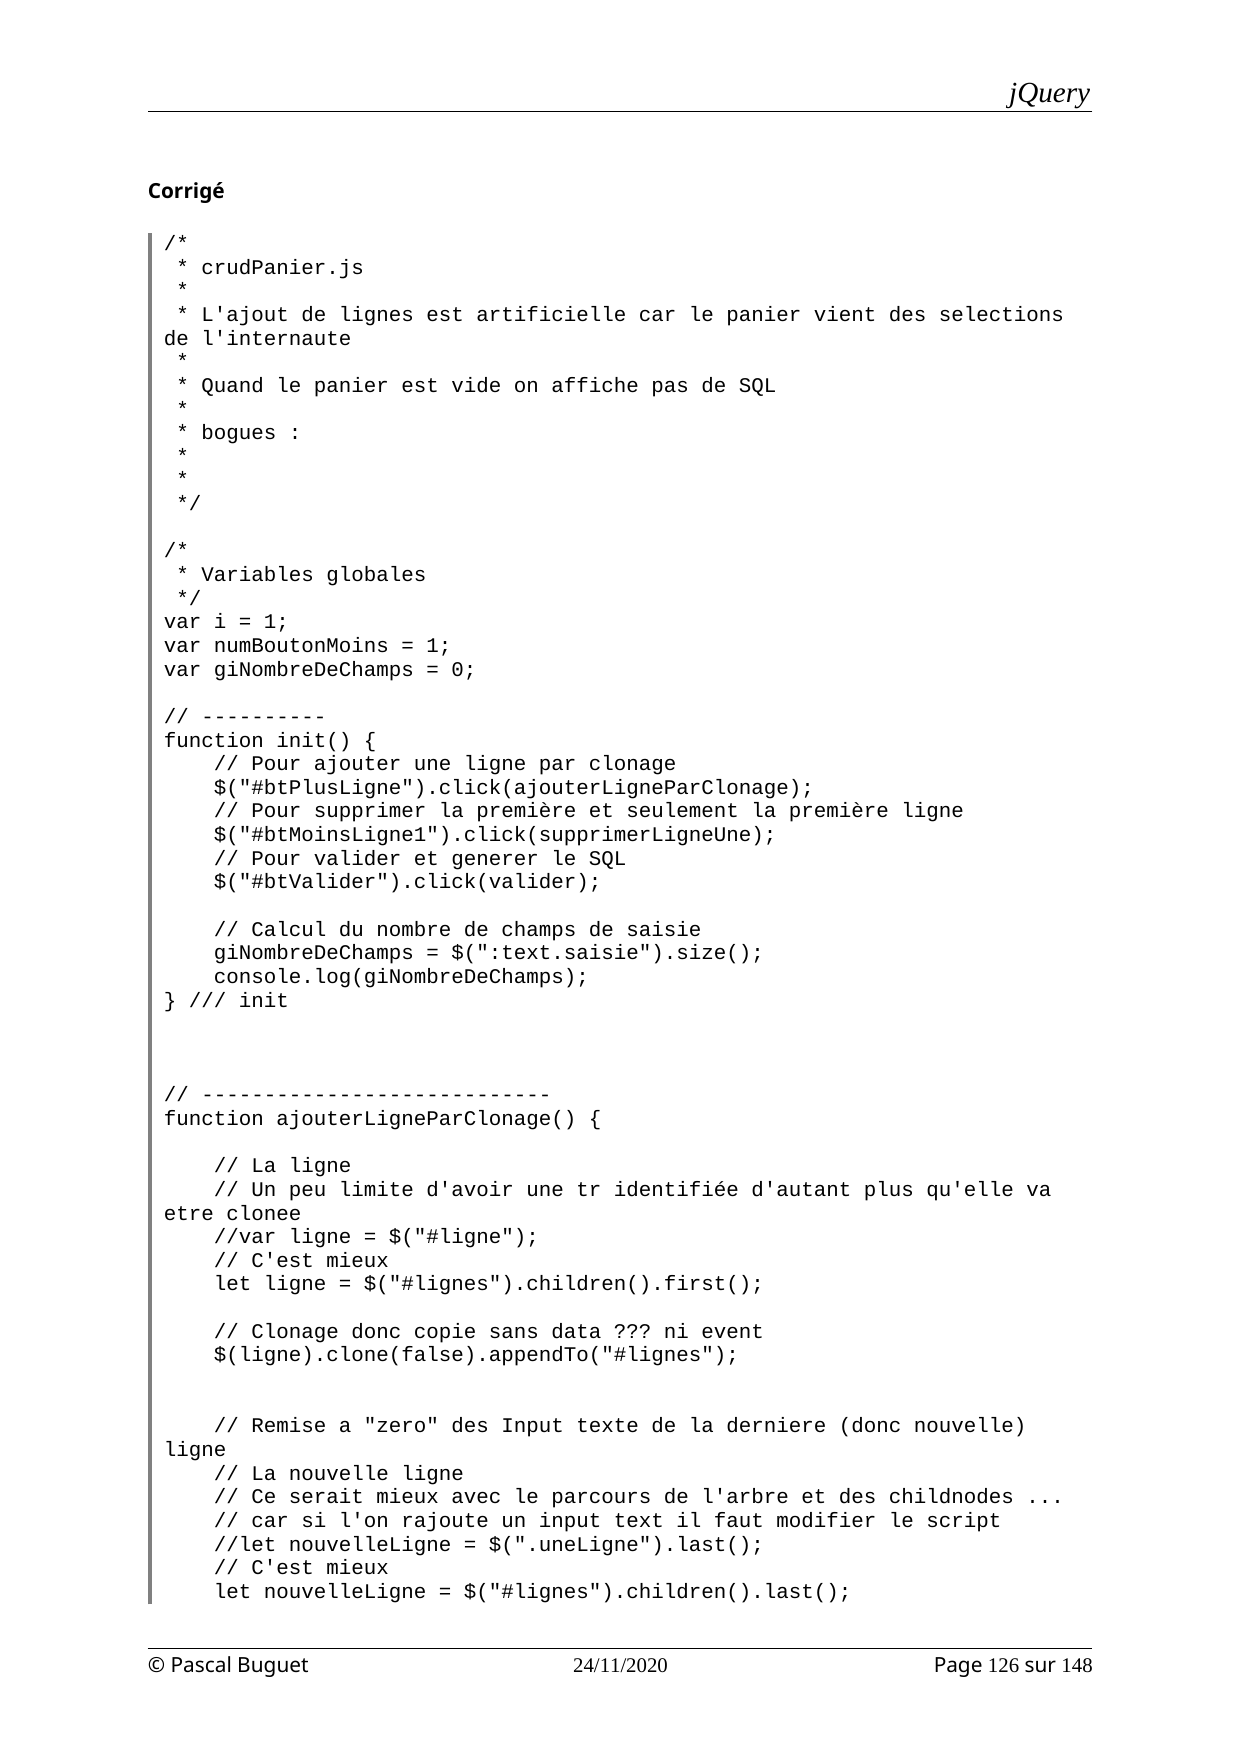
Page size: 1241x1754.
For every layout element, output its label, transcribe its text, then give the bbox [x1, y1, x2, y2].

text * Variables globales [152, 564, 1092, 588]
text Corrigé [148, 176, 1092, 204]
text function init() { [152, 729, 1092, 753]
text // La nouvelle ligne [152, 1463, 1092, 1486]
text * [152, 280, 1092, 304]
text // La ligne [152, 1155, 1092, 1179]
text // Pour valider et generer le SQL [152, 848, 1092, 871]
text // Remise a "zero" des Input texte de la derniere (donc nouvelle) ligne [152, 1415, 1092, 1463]
text //var ligne = $("#ligne"); [152, 1226, 1092, 1250]
text } /// init [152, 990, 1092, 1013]
text $("#btValider").click(valider); [152, 871, 1092, 895]
text * [152, 351, 1092, 375]
text * [152, 398, 1092, 422]
text /* [152, 540, 1092, 564]
text // Calcul du nombre de champs de saisie [152, 919, 1092, 942]
text // Pour supprimer la première et seulement la première ligne [152, 801, 1092, 824]
text * Quand le panier est vide on affiche pas de SQL [152, 375, 1092, 398]
text * [152, 446, 1092, 469]
text console.log(giNombreDeChamps); [152, 966, 1092, 990]
text $("#btPlusLigne").click(ajouterLigneParClonage); [152, 777, 1092, 801]
text // Clonage donc copie sans data ??? ni event [152, 1321, 1092, 1344]
text //let nouvelleLigne = $(".uneLigne").last(); [152, 1533, 1092, 1557]
text let nouvelleLigne = $("#lignes").children().last(); [152, 1581, 1092, 1604]
text // Un peu limite d'avoir une tr identifiée d'autant plus qu'elle va etre clonee [152, 1179, 1092, 1226]
text // Ce serait mieux avec le parcours de l'arbre et des childnodes ... [152, 1486, 1092, 1510]
text $("#btMoinsLigne1").click(supprimerLigneUne); [152, 824, 1092, 848]
text /* [152, 233, 1092, 257]
text */ [152, 493, 1092, 517]
text * bogues : [152, 422, 1092, 446]
text * L'ajout de lignes est artificielle car le panier vient des selections de l'internaute [152, 304, 1092, 351]
text * crudPanier.js [152, 257, 1092, 280]
text var giNombreDeChamps = 0; [152, 659, 1092, 682]
text // C'est mieux [152, 1557, 1092, 1581]
text giNombreDeChamps = $(":text.saisie").size(); [152, 942, 1092, 966]
text function ajouterLigneParClonage() { [152, 1108, 1092, 1132]
text */ [152, 588, 1092, 611]
text * [152, 469, 1092, 493]
text // C'est mieux [152, 1250, 1092, 1273]
text // car si l'on rajoute un input text il faut modifier le script [152, 1510, 1092, 1533]
text $(ligne).clone(false).appendTo("#lignes"); [152, 1344, 1092, 1368]
text var numBoutonMoins = 1; [152, 635, 1092, 659]
text // ---------------------------- [152, 1084, 1092, 1108]
text var i = 1; [152, 611, 1092, 635]
text // Pour ajouter une ligne par clonage [152, 753, 1092, 777]
text let ligne = $("#lignes").children().first(); [152, 1273, 1092, 1297]
text // ---------- [152, 706, 1092, 729]
